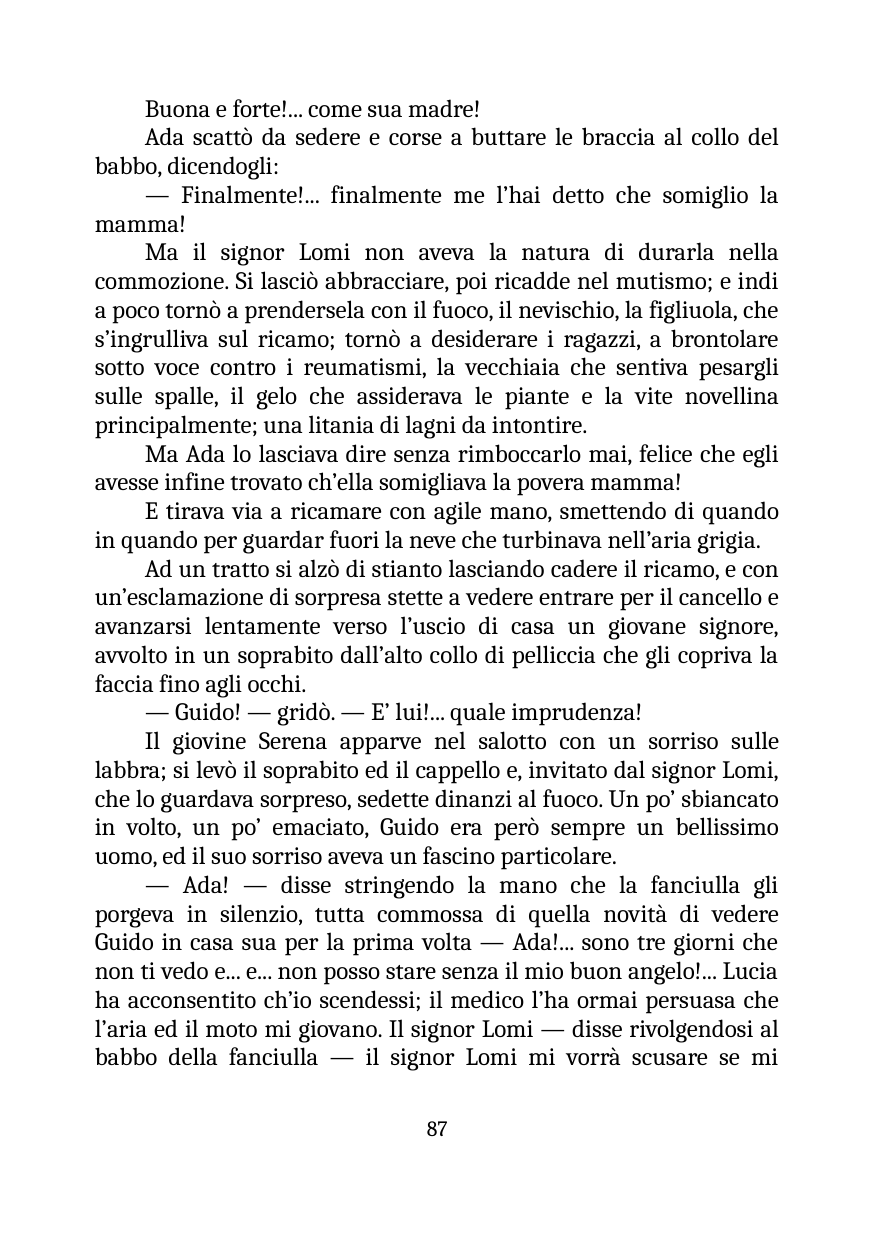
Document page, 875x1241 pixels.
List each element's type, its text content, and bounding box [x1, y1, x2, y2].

text Ada scattò da sedere e corse a buttare le braccia al collo del babbo, dicendogli: [94, 123, 779, 181]
text — Finalmente!... finalmente me l’hai detto che somiglio la mamma! [94, 181, 779, 238]
text Ma il signor Lomi non aveva la natura di durarla nella commozione. Si lasciò abbracciare, poi ricadde nel mutismo; e indi a poco tornò a prendersela con il fuoco, il nevischio, la figliuola, che s’ingrulliva sul ricamo; tornò a desiderare i ragazzi, a brontolare sotto voce contro i reumatismi, la vecchiaia che sentiva pesargli sulle spalle, il gelo che assiderava le piante e la vite novellina principalmente; una litania di lagni da intontire. [94, 238, 779, 439]
text Buona e forte!... come sua madre! [94, 94, 779, 123]
text — Ada! — disse stringendo la mano che la fanciulla gli porgeva in silenzio, tutta commossa di quella novità di vedere Guido in casa sua per la prima volta — Ada!... sono tre giorni che non ti vedo e... e... non posso stare senza il mio buon angelo!... Lucia ha acconsentito ch’io scendessi; il medico l’ha ormai persuasa che l’aria ed il moto mi giovano. Il signor Lomi — disse rivolgendosi al babbo della fanciulla — il signor Lomi mi vorrà scusare se mi [94, 871, 779, 1072]
text Ad un tratto si alzò di stianto lasciando cadere il ricamo, e con un’esclamazione di sorpresa stette a vedere entrare per il cancello e avanzarsi lentamente verso l’uscio di casa un giovane signore, avvolto in un soprabito dall’alto collo di pelliccia che gli copriva la faccia fino agli occhi. [94, 554, 779, 698]
text Il giovine Serena apparve nel salotto con un sorriso sulle labbra; si levò il soprabito ed il cappello e, invitato dal signor Lomi, che lo guardava sorpreso, sedette dinanzi al fuoco. Un po’ sbiancato in volto, un po’ emaciato, Guido era però sempre un bellissimo uomo, ed il suo sorriso aveva un fascino particolare. [94, 727, 779, 871]
text Ma Ada lo lasciava dire senza rimboccarlo mai, felice che egli avesse infine trovato ch’ella somigliava la povera mamma! [94, 439, 779, 497]
text E tirava via a ricamare con agile mano, smettendo di quando in quando per guardar fuori la neve che turbinava nell’aria grigia. [94, 497, 779, 554]
text — Guido! — gridò. — E’ lui!... quale imprudenza! [94, 698, 779, 727]
